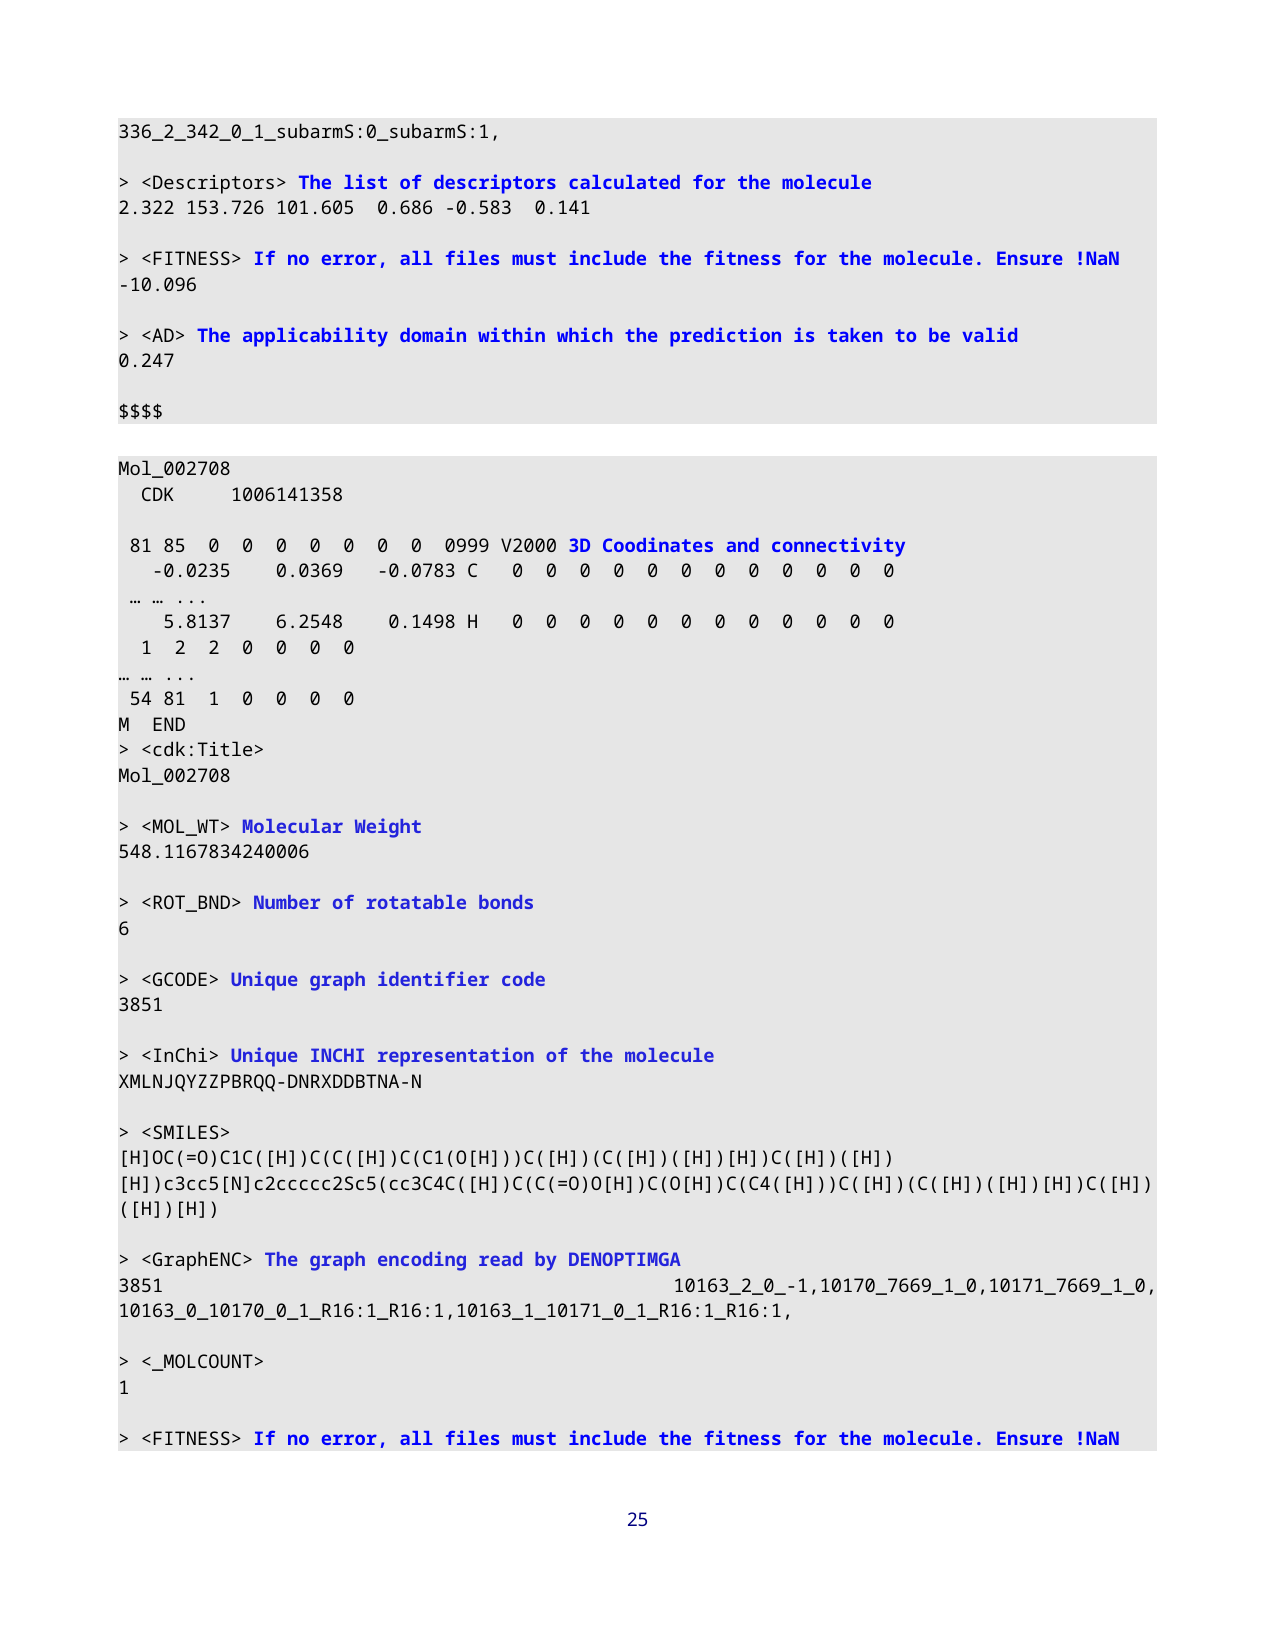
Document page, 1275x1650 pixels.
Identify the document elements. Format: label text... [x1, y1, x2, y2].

text $$$$ [118, 399, 1157, 424]
text XMLNJQYZZPBRQQ-DNRXDDBTNA-N [118, 1068, 1157, 1094]
text 2.322 153.726 101.605 0.686 -0.583 0.141 [118, 195, 1157, 220]
text 3851 [118, 992, 1157, 1017]
text … … ... [118, 660, 1157, 685]
text 1 2 2 0 0 0 0 [118, 634, 1157, 660]
text > <FITNESS> If no error, all files must include the fitness for the molecule. Ensure !NaN [118, 1425, 1157, 1451]
text -0.0235 0.0369 -0.0783 C 0 0 0 0 0 0 0 0 0 0 0 0 [118, 558, 1157, 583]
text -10.096 [118, 271, 1157, 297]
text 336_2_342_0_1_subarmS:0_subarmS:1, [118, 118, 1157, 144]
text [H]OC(=O)C1C([H])C(C([H])C(C1(O[H]))C([H])(C([H])([H])[H])C([H])([H])[H])c3cc5[N]c2ccccc2Sc5(cc3C4C([H])C(C(=O)O[H])C(O[H])C(C4([H]))C([H])(C([H])([H])[H])C([H])([H])[H]) [118, 1145, 1157, 1221]
text > <InChi> Unique INCHI representation of the molecule [118, 1043, 1157, 1068]
text > <MOL_WT> Molecular Weight [118, 813, 1157, 838]
text > <_MOLCOUNT> [118, 1349, 1157, 1374]
text > <SMILES> [118, 1119, 1157, 1145]
text > <cdk:Title> [118, 736, 1157, 762]
text > <GCODE> Unique graph identifier code [118, 966, 1157, 992]
text > <ROT_BND> Number of rotatable bonds [118, 889, 1157, 915]
text 1 [118, 1374, 1157, 1400]
text 6 [118, 915, 1157, 941]
text > <FITNESS> If no error, all files must include the fitness for the molecule. Ensure !NaN [118, 246, 1157, 271]
text M END [118, 711, 1157, 736]
text 3851 10163_2_0_-1,10170_7669_1_0,10171_7669_1_0, 10163_0_10170_0_1_R16:1_R16:1,10163_1_10171_0_1_R16:1_R16:1, [118, 1272, 1157, 1323]
text CDK 1006141358 [118, 481, 1157, 507]
text > <GraphENC> The graph encoding read by DENOPTIMGA [118, 1247, 1157, 1272]
text 548.1167834240006 [118, 838, 1157, 864]
text > <Descriptors> The list of descriptors calculated for the molecule [118, 169, 1157, 195]
text 0.247 [118, 348, 1157, 373]
text 54 81 1 0 0 0 0 [118, 685, 1157, 711]
text … … ... [118, 583, 1157, 609]
text > <AD> The applicability domain within which the prediction is taken to be valid [118, 322, 1157, 348]
text Mol_002708 [118, 456, 1157, 481]
text 81 85 0 0 0 0 0 0 0 0999 V2000 3D Coodinates and connectivity [118, 532, 1157, 558]
text Mol_002708 [118, 762, 1157, 787]
text 5.8137 6.2548 0.1498 H 0 0 0 0 0 0 0 0 0 0 0 0 [118, 609, 1157, 634]
